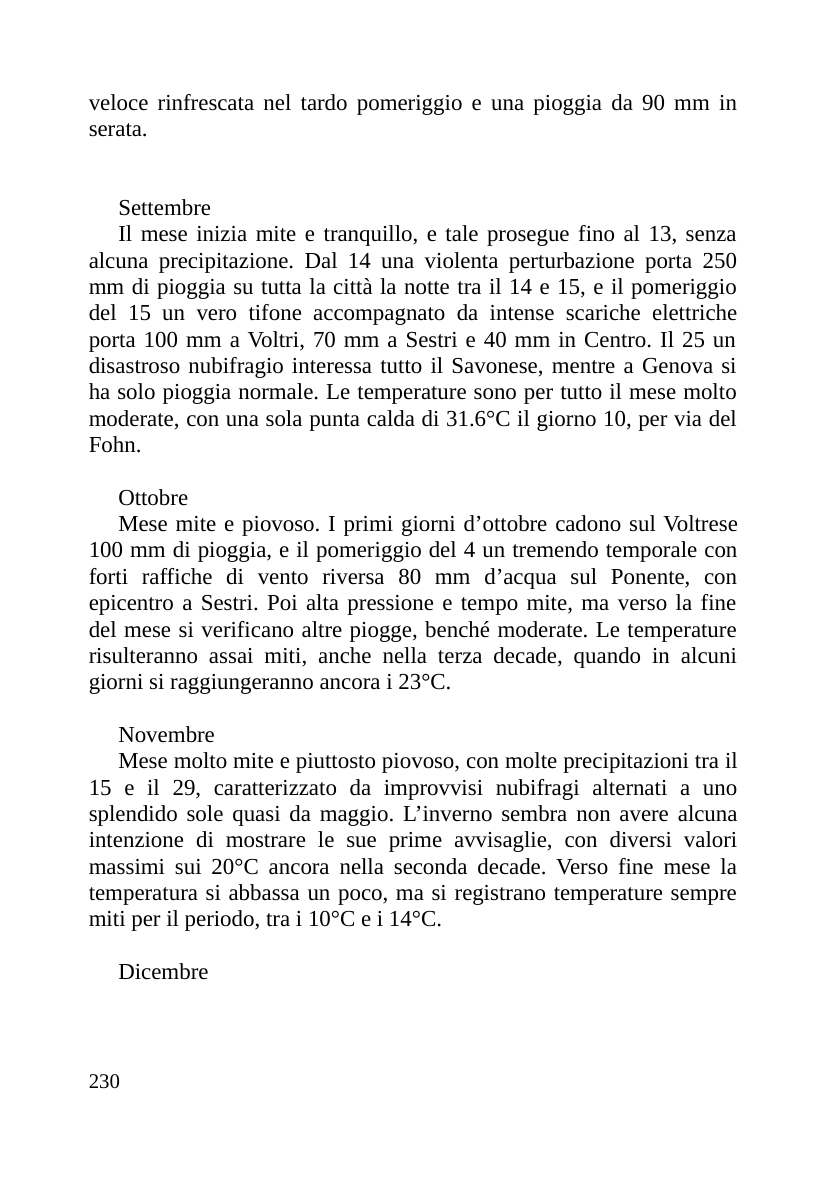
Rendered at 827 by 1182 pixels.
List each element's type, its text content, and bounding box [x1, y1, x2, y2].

text Novembre [88, 721, 738, 747]
text Settembre [88, 194, 738, 220]
text Mese mite e piovoso. I primi giorni d’ottobre cadono sul Voltrese 100 mm di pioggia, e il pomeriggio del 4 un tremendo temporale con forti raffiche di vento riversa 80 mm d’acqua sul Ponente, con epicentro a Sestri. Poi alta pressione e tempo mite, ma verso la fine del mese si verificano altre piogge, benché moderate. Le temperature risulteranno assai miti, anche nella terza decade, quando in alcuni giorni si raggiungeranno ancora i 23°C. [88, 510, 738, 695]
text Ottobre [88, 484, 738, 510]
text Mese molto mite e piuttosto piovoso, con molte precipitazioni tra il 15 e il 29, caratterizzato da improvvisi nubifragi alternati a uno splendido sole quasi da maggio. L’inverno sembra non avere alcuna intenzione di mostrare le sue prime avvisaglie, con diversi valori massimi sui 20°C ancora nella seconda decade. Verso fine mese la temperatura si abbassa un poco, ma si registrano temperature sempre miti per il periodo, tra i 10°C e i 14°C. [88, 747, 738, 932]
text veloce rinfrescata nel tardo pomeriggio e una pioggia da 90 mm in serata. [88, 88, 738, 141]
text Il mese inizia mite e tranquillo, e tale prosegue fino al 13, senza alcuna precipitazione. Dal 14 una violenta perturbazione porta 250 mm di pioggia su tutta la città la notte tra il 14 e 15, e il pomeriggio del 15 un vero tifone accompagnato da intense scariche elettriche porta 100 mm a Voltri, 70 mm a Sestri e 40 mm in Centro. Il 25 un disastroso nubifragio interessa tutto il Savonese, mentre a Genova si ha solo pioggia normale. Le temperature sono per tutto il mese molto moderate, con una sola punta calda di 31.6°C il giorno 10, per via del Fohn. [88, 220, 738, 457]
text Dicembre [88, 958, 738, 984]
